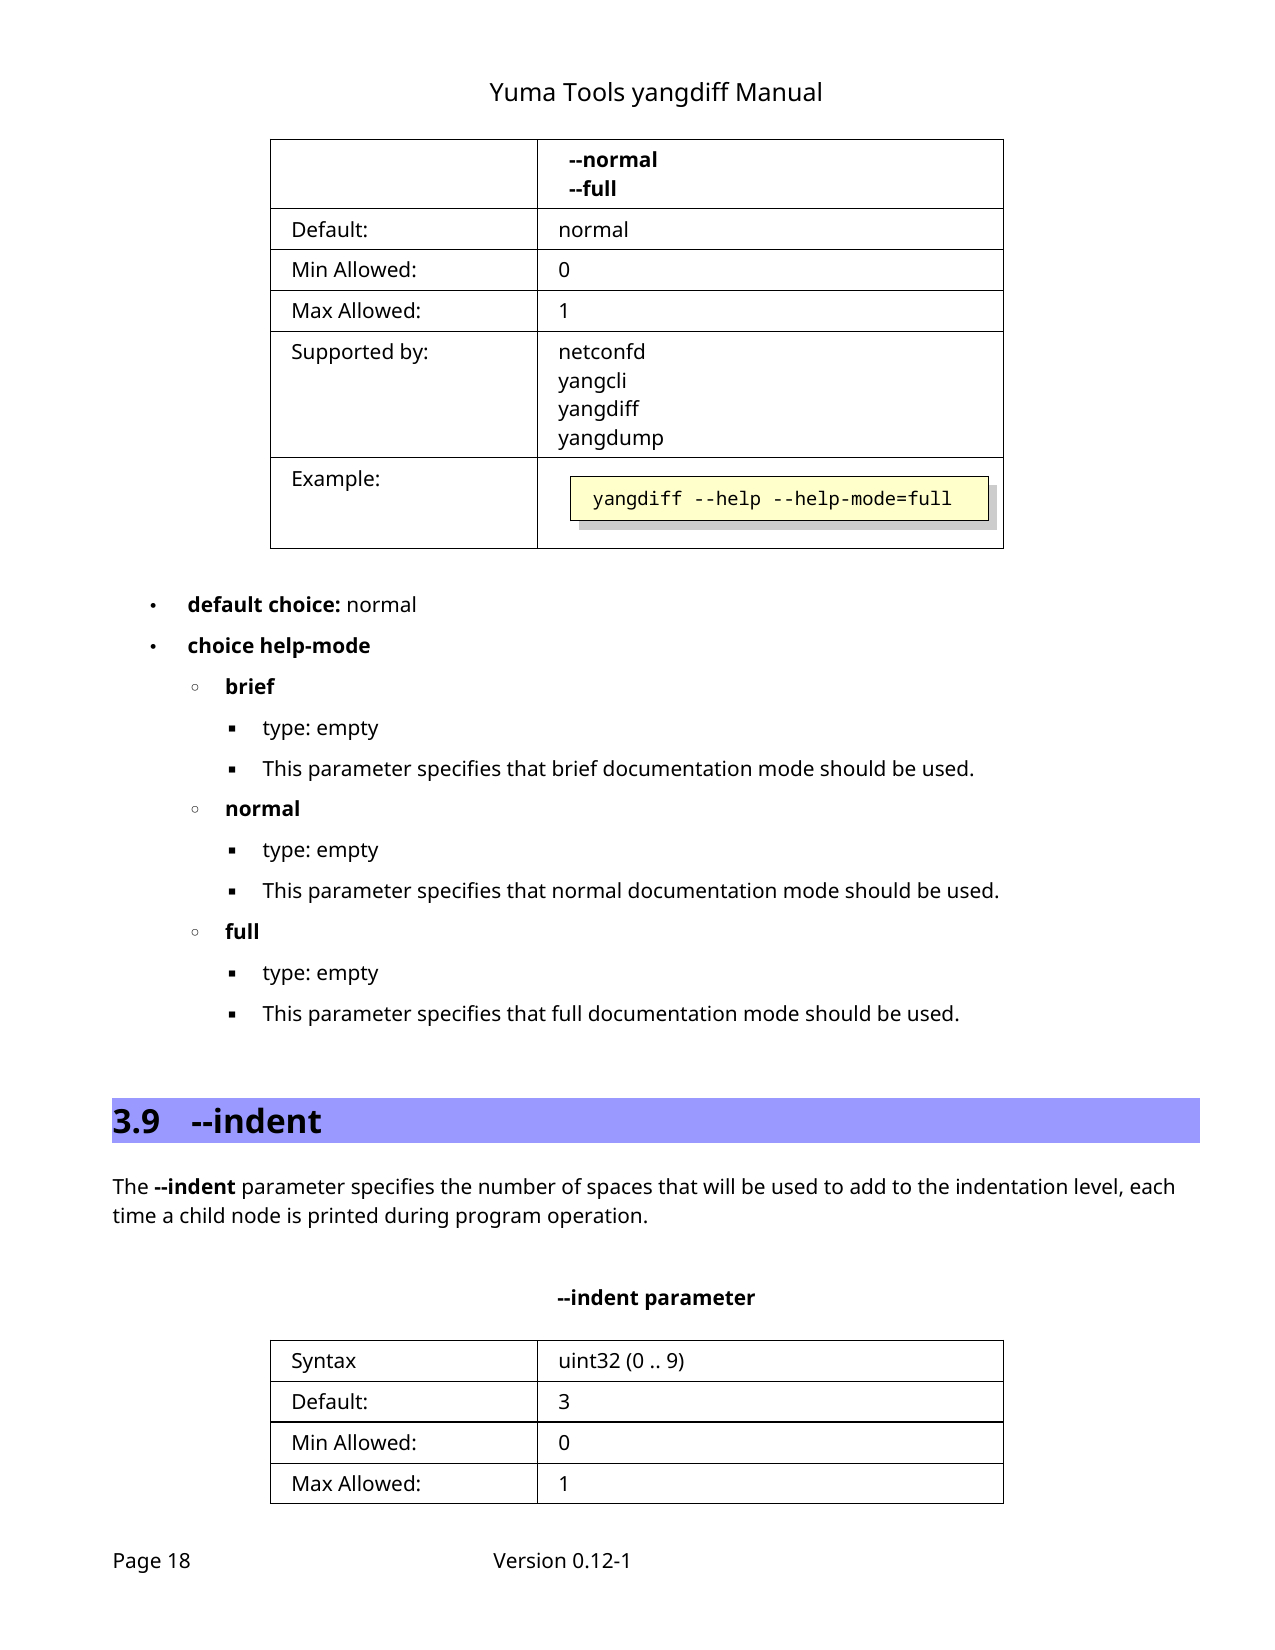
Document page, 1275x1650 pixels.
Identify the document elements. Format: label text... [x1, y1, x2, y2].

table_header uint32 (0 .. 9) [538, 1341, 1003, 1381]
subtitle --indent [112, 1098, 1200, 1143]
table_cell Max Allowed: [271, 291, 537, 331]
table_cell Min Allowed: [271, 250, 537, 290]
table_cell Supported by: [271, 332, 537, 457]
table_header --normal --full [538, 140, 1003, 208]
text The --indent parameter specifies the number of spaces that will be used to add to the indentation level, each time a child node is printed during program operation. [112, 1172, 1200, 1229]
list type: empty [225, 836, 1200, 864]
list choice help-mode [150, 631, 1200, 659]
list type: empty [225, 958, 1200, 987]
list type: empty [225, 713, 1200, 741]
table_cell Min Allowed: [271, 1423, 537, 1462]
table_cell 0 [538, 1423, 1003, 1462]
table_cell yangdiff --help --help-mode=full [538, 458, 1003, 548]
table_header [271, 140, 537, 208]
list normal [187, 794, 1200, 823]
list This parameter specifies that full documentation mode should be used. [225, 999, 1200, 1028]
table_cell 1 [538, 291, 1003, 331]
subtitle --indent parameter [127, 1283, 1185, 1311]
table_cell Example: [271, 458, 537, 548]
table_header Syntax [271, 1341, 537, 1381]
list full [187, 917, 1200, 946]
list This parameter specifies that brief documentation mode should be used. [225, 754, 1200, 782]
table_cell 0 [538, 250, 1003, 290]
table_cell 1 [538, 1464, 1003, 1503]
list default choice: normal [150, 590, 1200, 618]
table_cell Default: [271, 209, 537, 249]
table_cell 3 [538, 1382, 1003, 1421]
list brief [187, 672, 1200, 700]
table_cell normal [538, 209, 1003, 249]
table_cell netconfd yangcli yangdiff yangdump [538, 332, 1003, 457]
list This parameter specifies that normal documentation mode should be used. [225, 876, 1200, 905]
table_cell Max Allowed: [271, 1464, 537, 1503]
table_cell Default: [271, 1382, 537, 1421]
